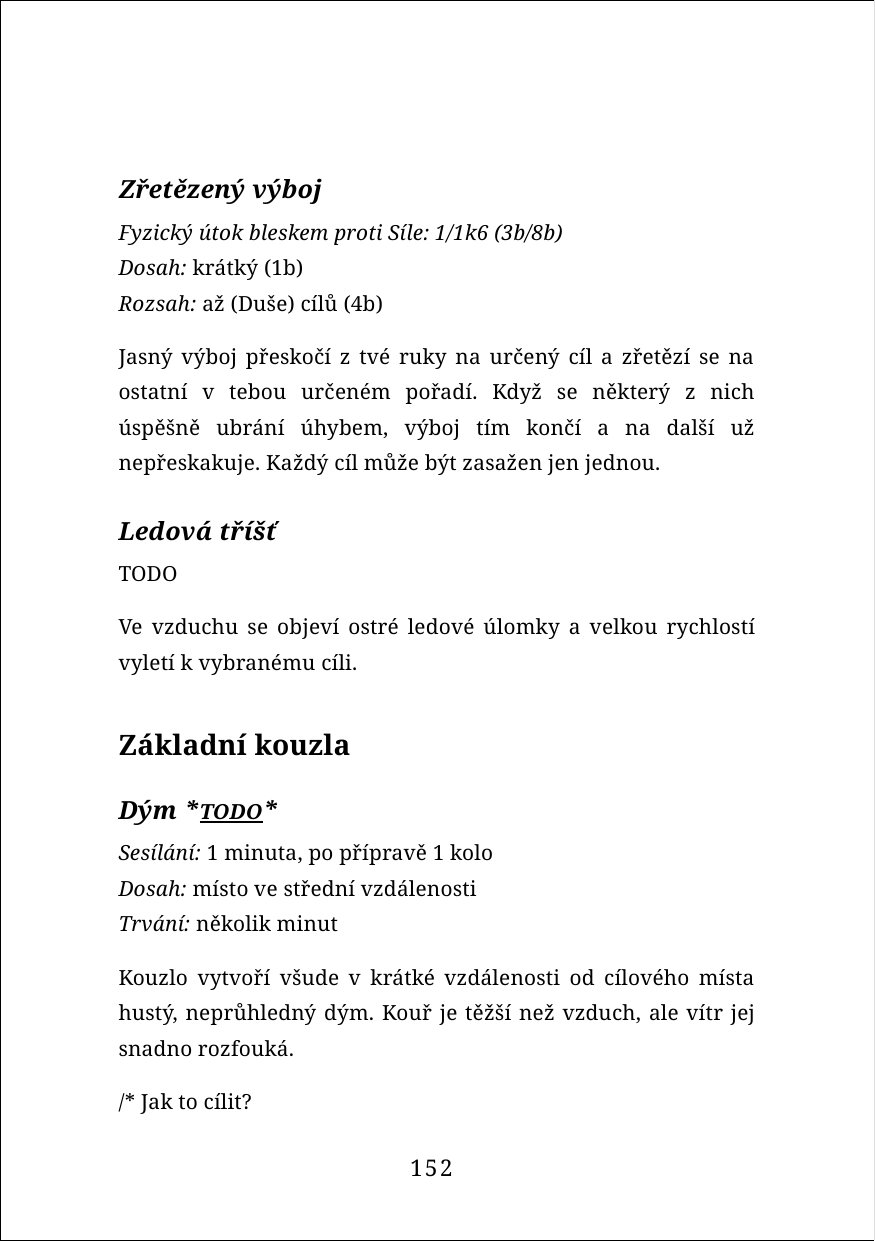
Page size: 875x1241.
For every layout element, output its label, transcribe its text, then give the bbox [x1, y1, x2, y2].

subtitle Ledová tříšť [118, 513, 756, 547]
text TODO [118, 559, 756, 588]
text Sesílání: 1 minuta, po přípravě 1 kolo Dosah: místo ve střední vzdálenosti Trvání: několik minut [118, 838, 756, 938]
subtitle Dým *TODO* [118, 793, 756, 827]
text Fyzický útok bleskem proti Síle: 1/1k6 (3b/8b) Dosah: krátký (1b) Rozsah: až (Duše) cílů (4b) [118, 218, 756, 317]
subtitle Základní kouzla [118, 725, 756, 763]
text /* Jak to cílit? [118, 1087, 756, 1116]
subtitle Zřetězený výboj [118, 172, 756, 206]
text Kouzlo vytvoří všude v krátké vzdálenosti od cílového místa hustý, neprůhledný dým. Kouř je těžší než vzduch, ale vítr jej snadno rozfouká. [118, 963, 756, 1062]
text Jasný výboj přeskočí z tvé ruky na určený cíl a zřetězí se na ostatní v tebou určeném pořadí. Když se některý z nich úspěšně ubrání úhybem, výboj tím končí a na další už nepřeskakuje. Každý cíl může být zasažen jen jednou. [118, 342, 756, 477]
text Ve vzduchu se objeví ostré ledové úlomky a velkou rychlostí vyletí k vybranému cíli. [118, 612, 756, 676]
